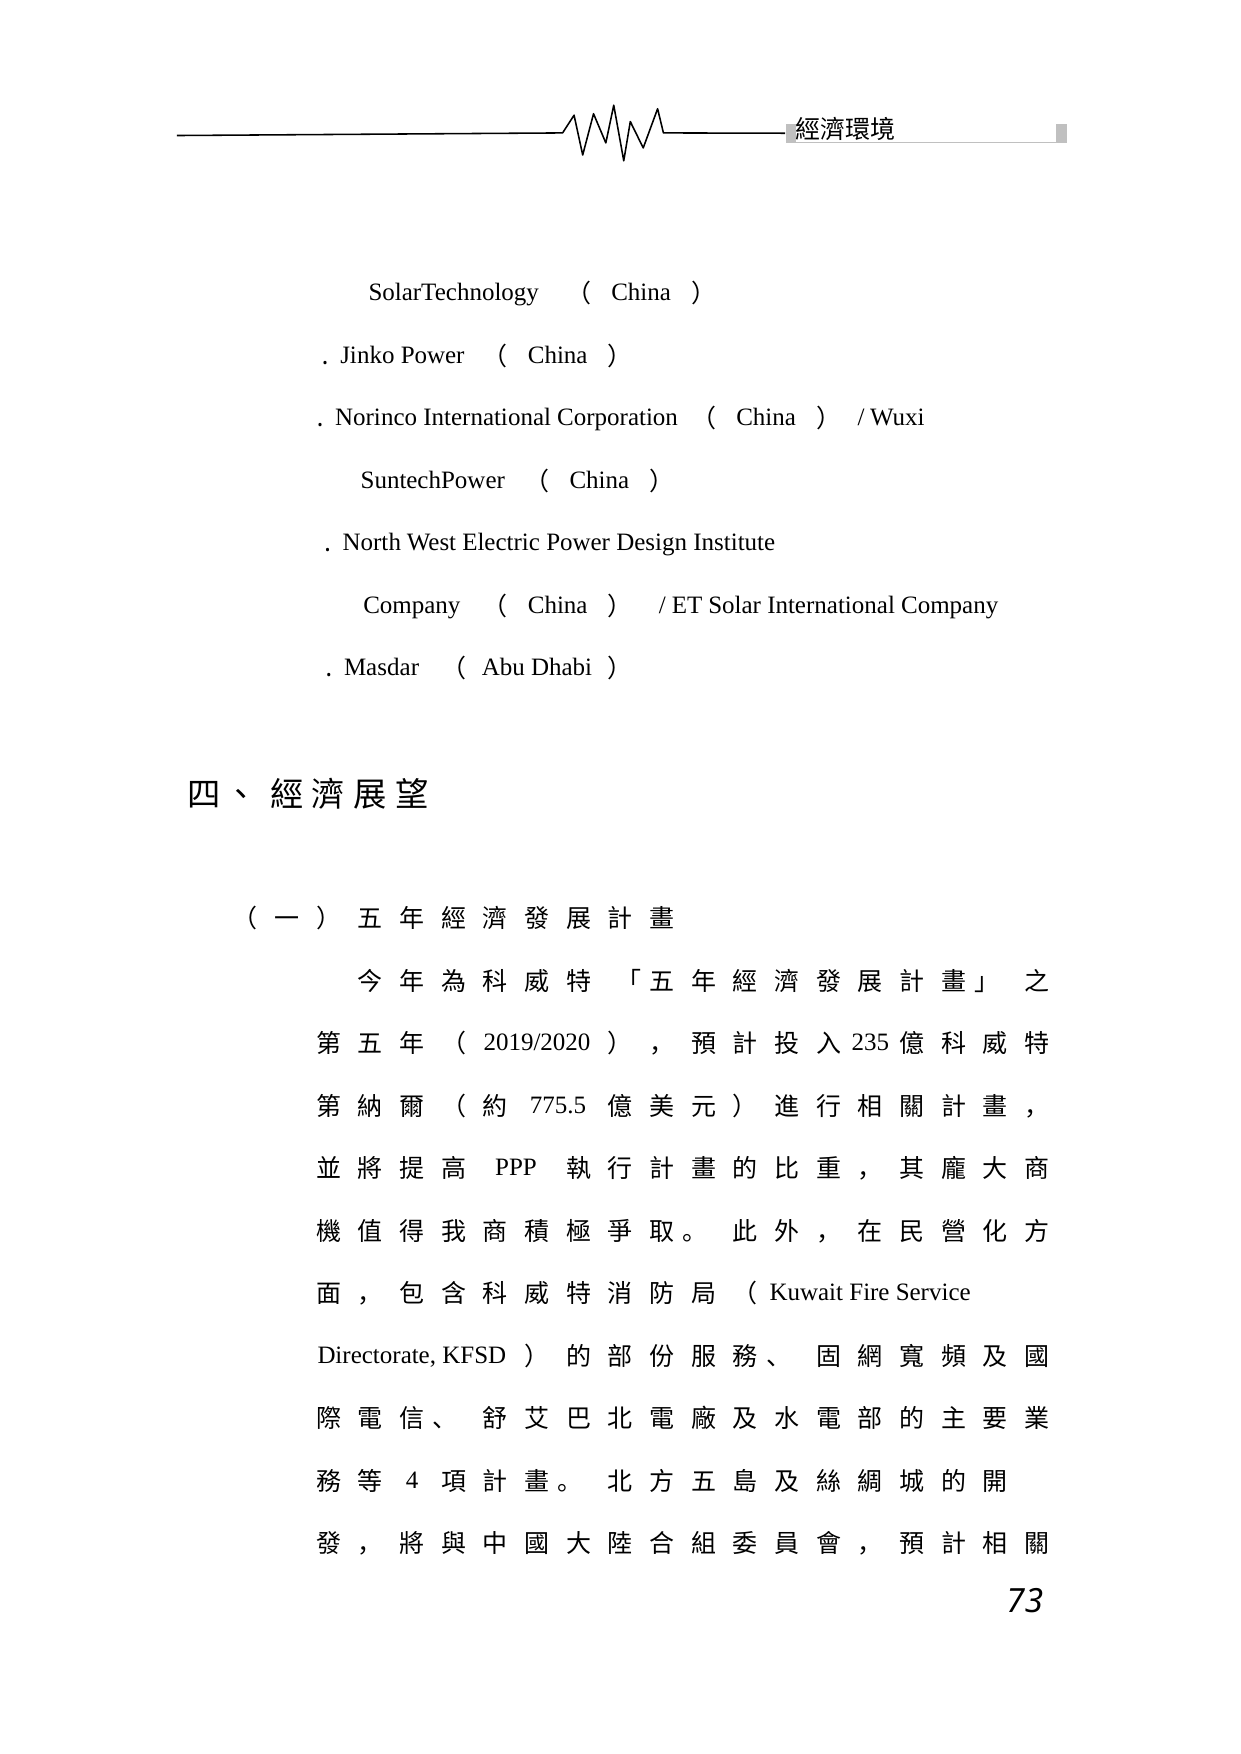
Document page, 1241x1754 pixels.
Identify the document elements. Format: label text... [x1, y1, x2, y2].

text ․ Jinko Power（China） [281, 313, 1058, 375]
text ․ Masdar（Abu Dhabi） [281, 625, 1058, 688]
text （一）五年經濟發展計畫 [207, 875, 1058, 938]
text SolarTechnology（China） [281, 250, 1058, 313]
text 今年為科威特「五年經濟發展計畫」之第五年（2019/2020），預計投入235億科威特第納爾（約775.5億美元）進行相關計畫，並將提高PPP執行計畫的比重，其龐大商機值得我商積極爭取。此外，在民營化方面，包含科威特消防局（Kuwait Fire Service Directorate, KFSD）的部份服務、固網寬頻及國際電信、舒艾巴北電廠及水電部的主要業務等4項計畫。北方五島及絲綢城的開發，將與中國大陸合組委員會，預計相關 [281, 938, 1058, 1563]
text 四、經濟展望 [183, 750, 1058, 813]
text ․ North West Electric Power Design Institute Company（China）/ ET Solar International Company [281, 500, 1058, 625]
text ․ Norinco International Corporation（China）/ Wuxi SuntechPower（China） [281, 375, 1058, 500]
